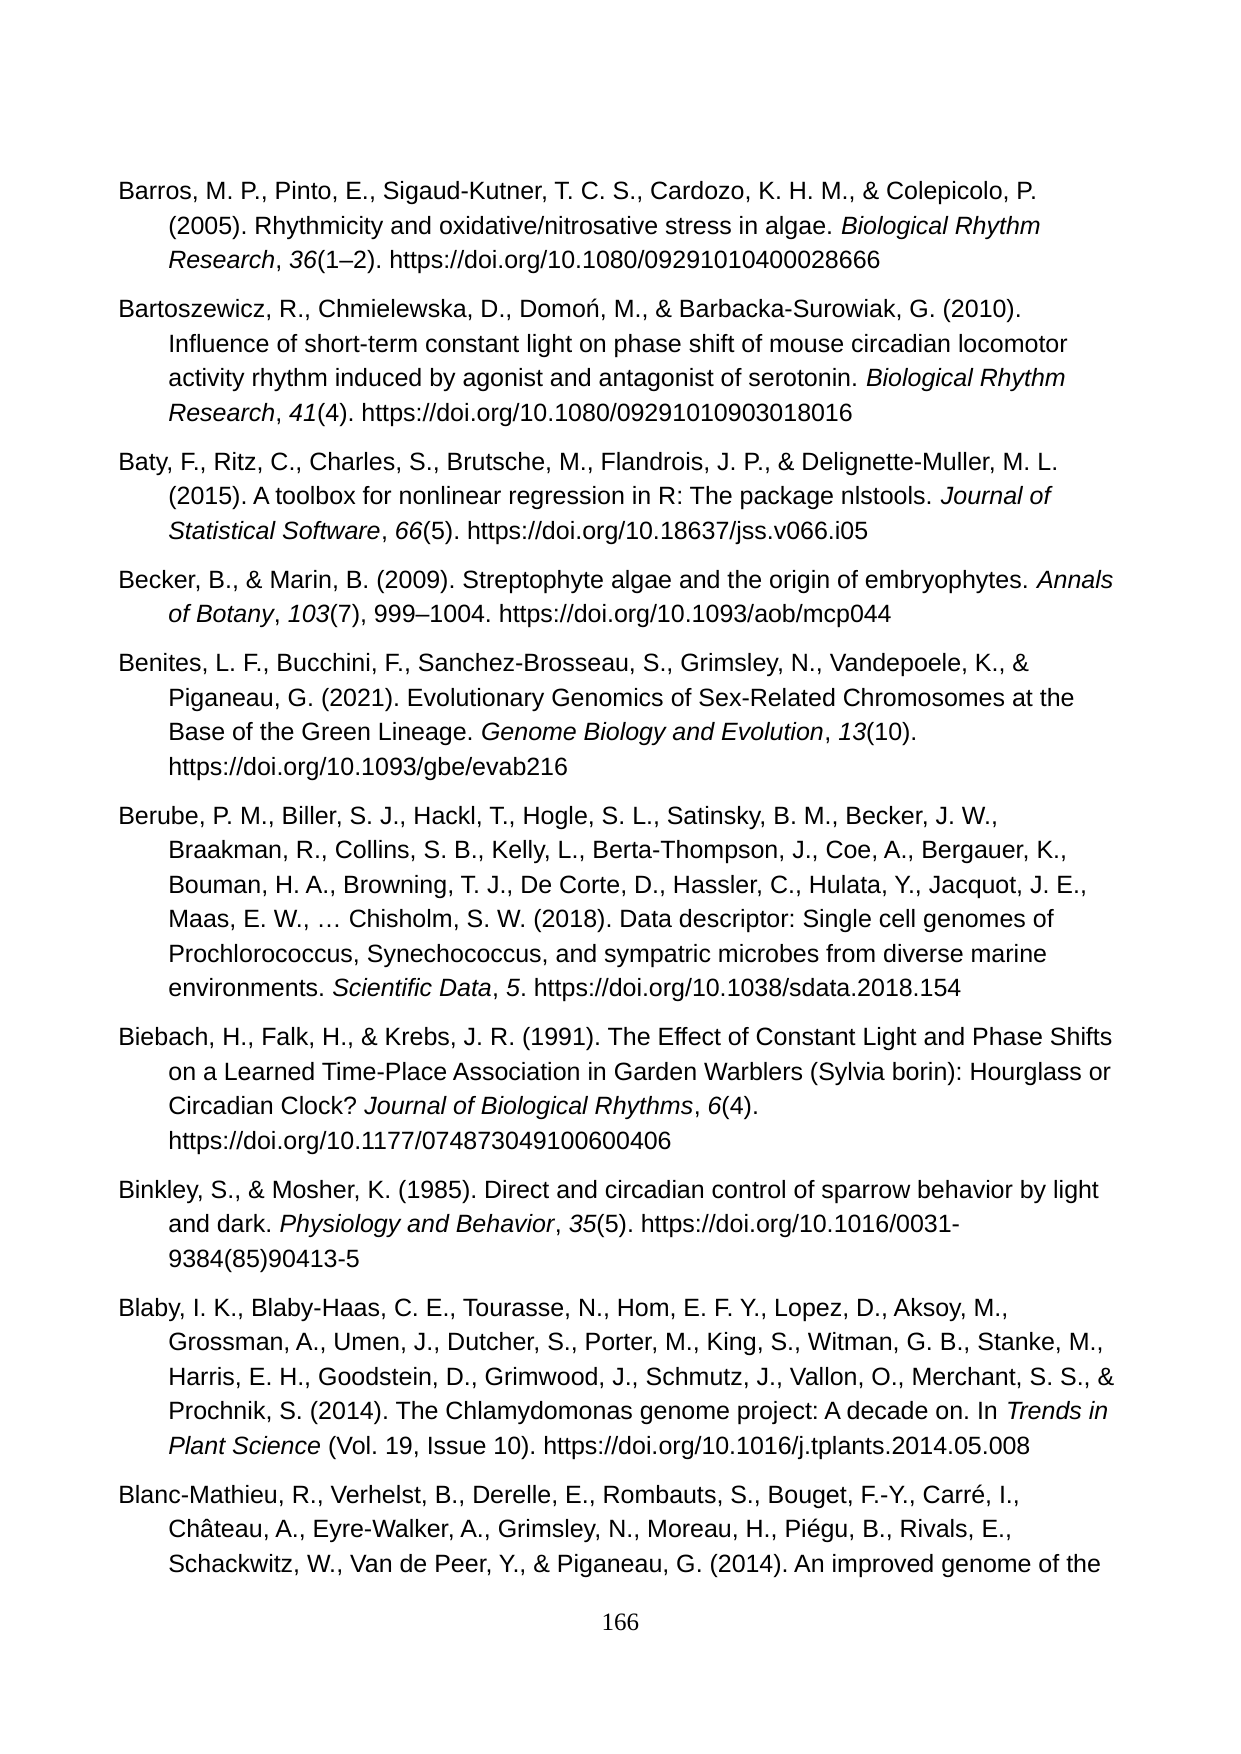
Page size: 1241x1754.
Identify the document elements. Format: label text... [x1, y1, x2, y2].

text Baty, F., Ritz, C., Charles, S., Brutsche, M., Flandrois, J. P., & Delignette-Muller, M. L. (2015). A toolbox for nonlinear regression in R: The package nlstools. Journal of Statistical Software, 66(5). https://doi.org/10.18637/jss.v066.i05 [118, 447, 1122, 544]
text Benites, L. F., Bucchini, F., Sanchez-Brosseau, S., Grimsley, N., Vandepoele, K., & Piganeau, G. (2021). Evolutionary Genomics of Sex-Related Chromosomes at the Base of the Green Lineage. Genome Biology and Evolution, 13(10). https://doi.org/10.1093/gbe/evab216 [118, 648, 1122, 781]
text Biebach, H., Falk, H., & Krebs, J. R. (1991). The Effect of Constant Light and Phase Shifts on a Learned Time-Place Association in Garden Warblers (Sylvia borin): Hourglass or Circadian Clock? Journal of Biological Rhythms, 6(4). https://doi.org/10.1177/074873049100600406 [118, 1022, 1122, 1154]
text Blanc-Mathieu, R., Verhelst, B., Derelle, E., Rombauts, S., Bouget, F.-Y., Carré, I., Château, A., Eyre-Walker, A., Grimsley, N., Moreau, H., Piégu, B., Rivals, E., Schackwitz, W., Van de Peer, Y., & Piganeau, G. (2014). An improved genome of the [118, 1480, 1122, 1578]
text Barros, M. P., Pinto, E., Sigaud-Kutner, T. C. S., Cardozo, K. H. M., & Colepicolo, P. (2005). Rhythmicity and oxidative/nitrosative stress in algae. Biological Rhythm Research, 36(1–2). https://doi.org/10.1080/09291010400028666 [118, 176, 1122, 274]
text Becker, B., & Marin, B. (2009). Streptophyte algae and the origin of embryophytes. Annals of Botany, 103(7), 999–1004. https://doi.org/10.1093/aob/mcp044 [118, 565, 1122, 628]
text Bartoszewicz, R., Chmielewska, D., Domoń, M., & Barbacka-Surowiak, G. (2010). Influence of short-term constant light on phase shift of mouse circadian locomotor activity rhythm induced by agonist and antagonist of serotonin. Biological Rhythm Research, 41(4). https://doi.org/10.1080/09291010903018016 [118, 294, 1122, 427]
text Blaby, I. K., Blaby-Haas, C. E., Tourasse, N., Hom, E. F. Y., Lopez, D., Aksoy, M., Grossman, A., Umen, J., Dutcher, S., Porter, M., King, S., Witman, G. B., Stanke, M., Harris, E. H., Goodstein, D., Grimwood, J., Schmutz, J., Vallon, O., Merchant, S. S., & Prochnik, S. (2014). The Chlamydomonas genome project: A decade on. In Trends in Plant Science (Vol. 19, Issue 10). https://doi.org/10.1016/j.tplants.2014.05.008 [118, 1293, 1122, 1459]
text Binkley, S., & Mosher, K. (1985). Direct and circadian control of sparrow behavior by light and dark. Physiology and Behavior, 35(5). https://doi.org/10.1016/0031-9384(85)90413-5 [118, 1175, 1122, 1273]
text Berube, P. M., Biller, S. J., Hackl, T., Hogle, S. L., Satinsky, B. M., Becker, J. W., Braakman, R., Collins, S. B., Kelly, L., Berta-Thompson, J., Coe, A., Bergauer, K., Bouman, H. A., Browning, T. J., De Corte, D., Hassler, C., Hulata, Y., Jacquot, J. E., Maas, E. W., … Chisholm, S. W. (2018). Data descriptor: Single cell genomes of Prochlorococcus, Synechococcus, and sympatric microbes from diverse marine environments. Scientific Data, 5. https://doi.org/10.1038/sdata.2018.154 [118, 801, 1122, 1002]
